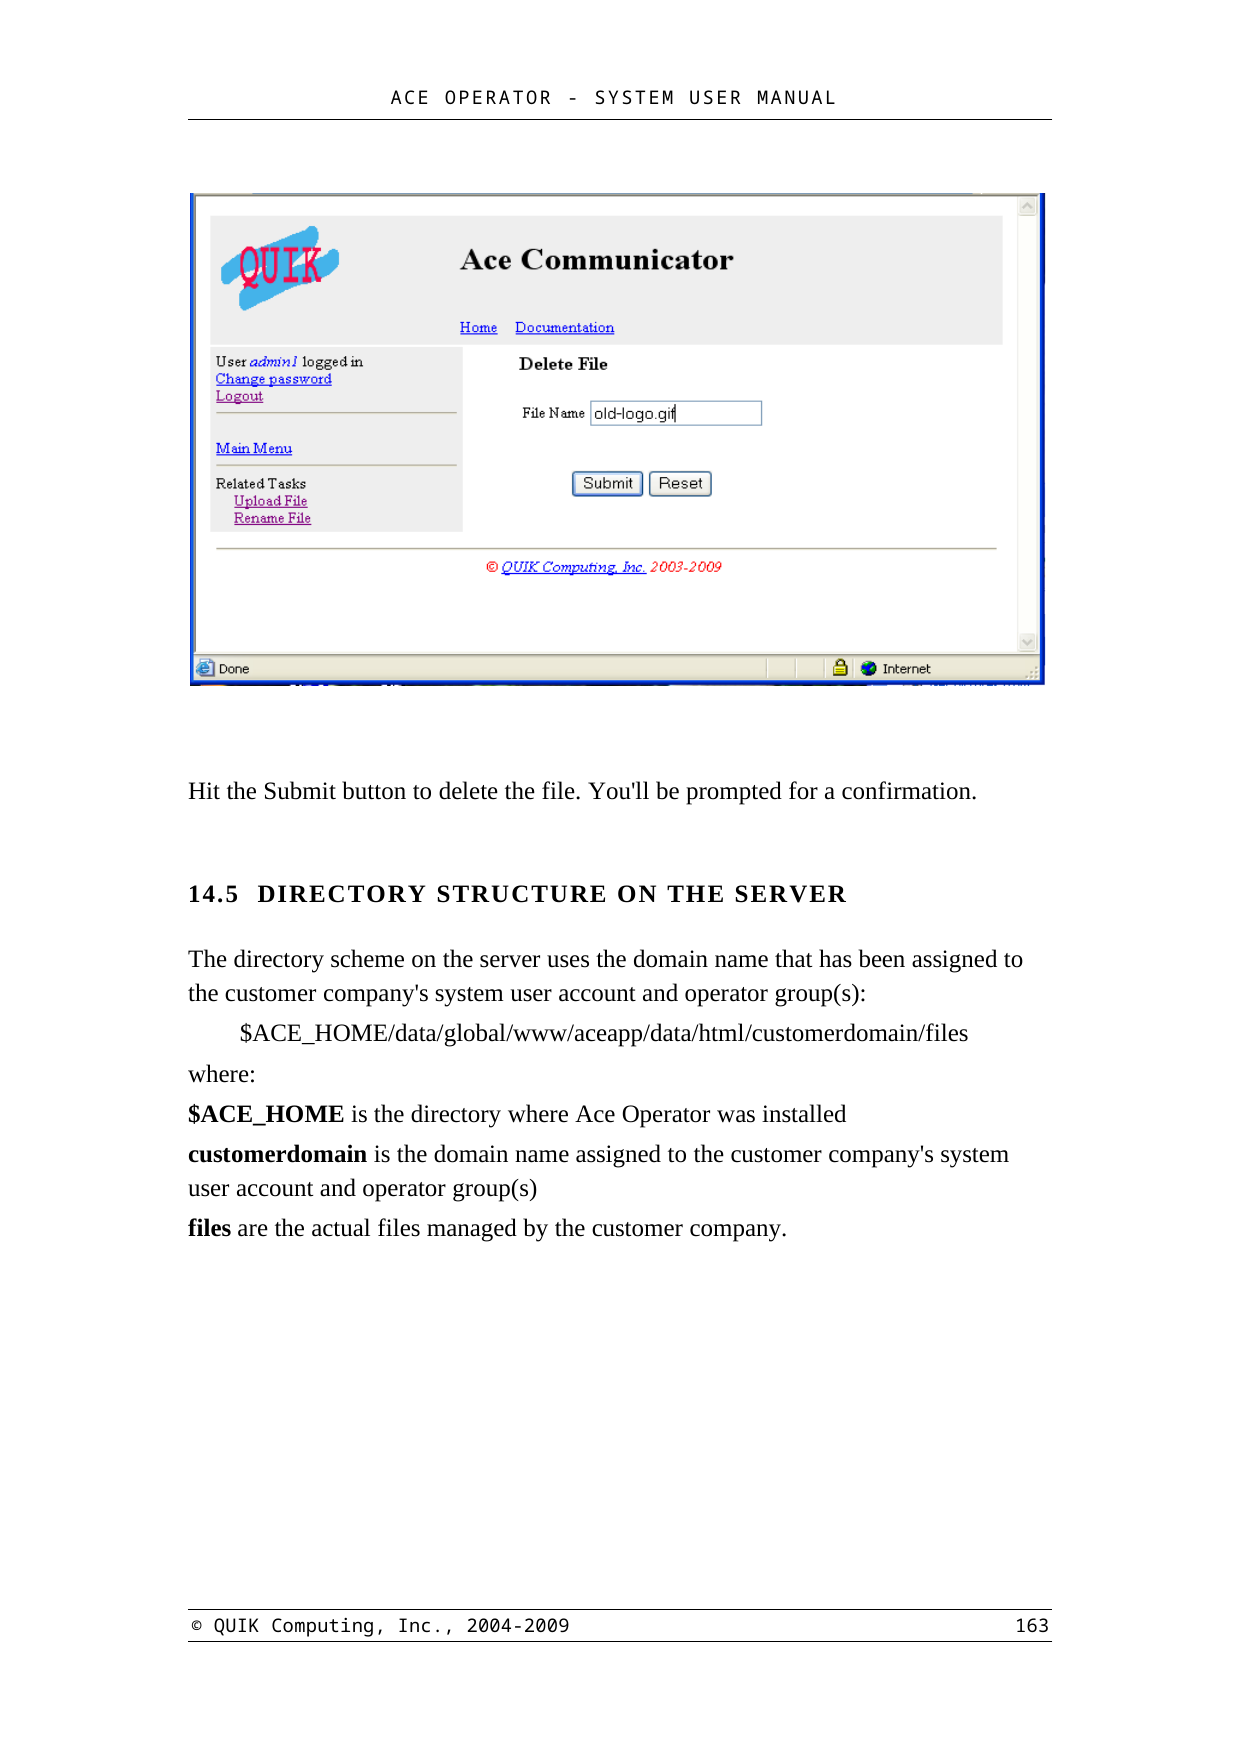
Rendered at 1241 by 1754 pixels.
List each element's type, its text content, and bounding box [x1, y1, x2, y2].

text files are the actual files managed by the customer company. [188, 1214, 1052, 1242]
picture [190, 193, 1046, 686]
text $ACE_HOME is the directory where Ace Operator was installed [188, 1100, 1052, 1128]
text $ACE_HOME/data/global/www/aceapp/data/html/customerdomain/files [188, 1019, 1052, 1047]
text where: [188, 1059, 1052, 1087]
subtitle Directory Structure on the Server [188, 880, 1052, 908]
text Hit the Submit button to delete the file. You'll be prompted for a confirmation. [188, 777, 1052, 805]
text customerdomain is the domain name assigned to the customer company's system user account and operator group(s) [188, 1140, 1052, 1202]
text The directory scheme on the server uses the domain name that has been assigned to the customer company's system user account and operator group(s): [188, 945, 1052, 1007]
